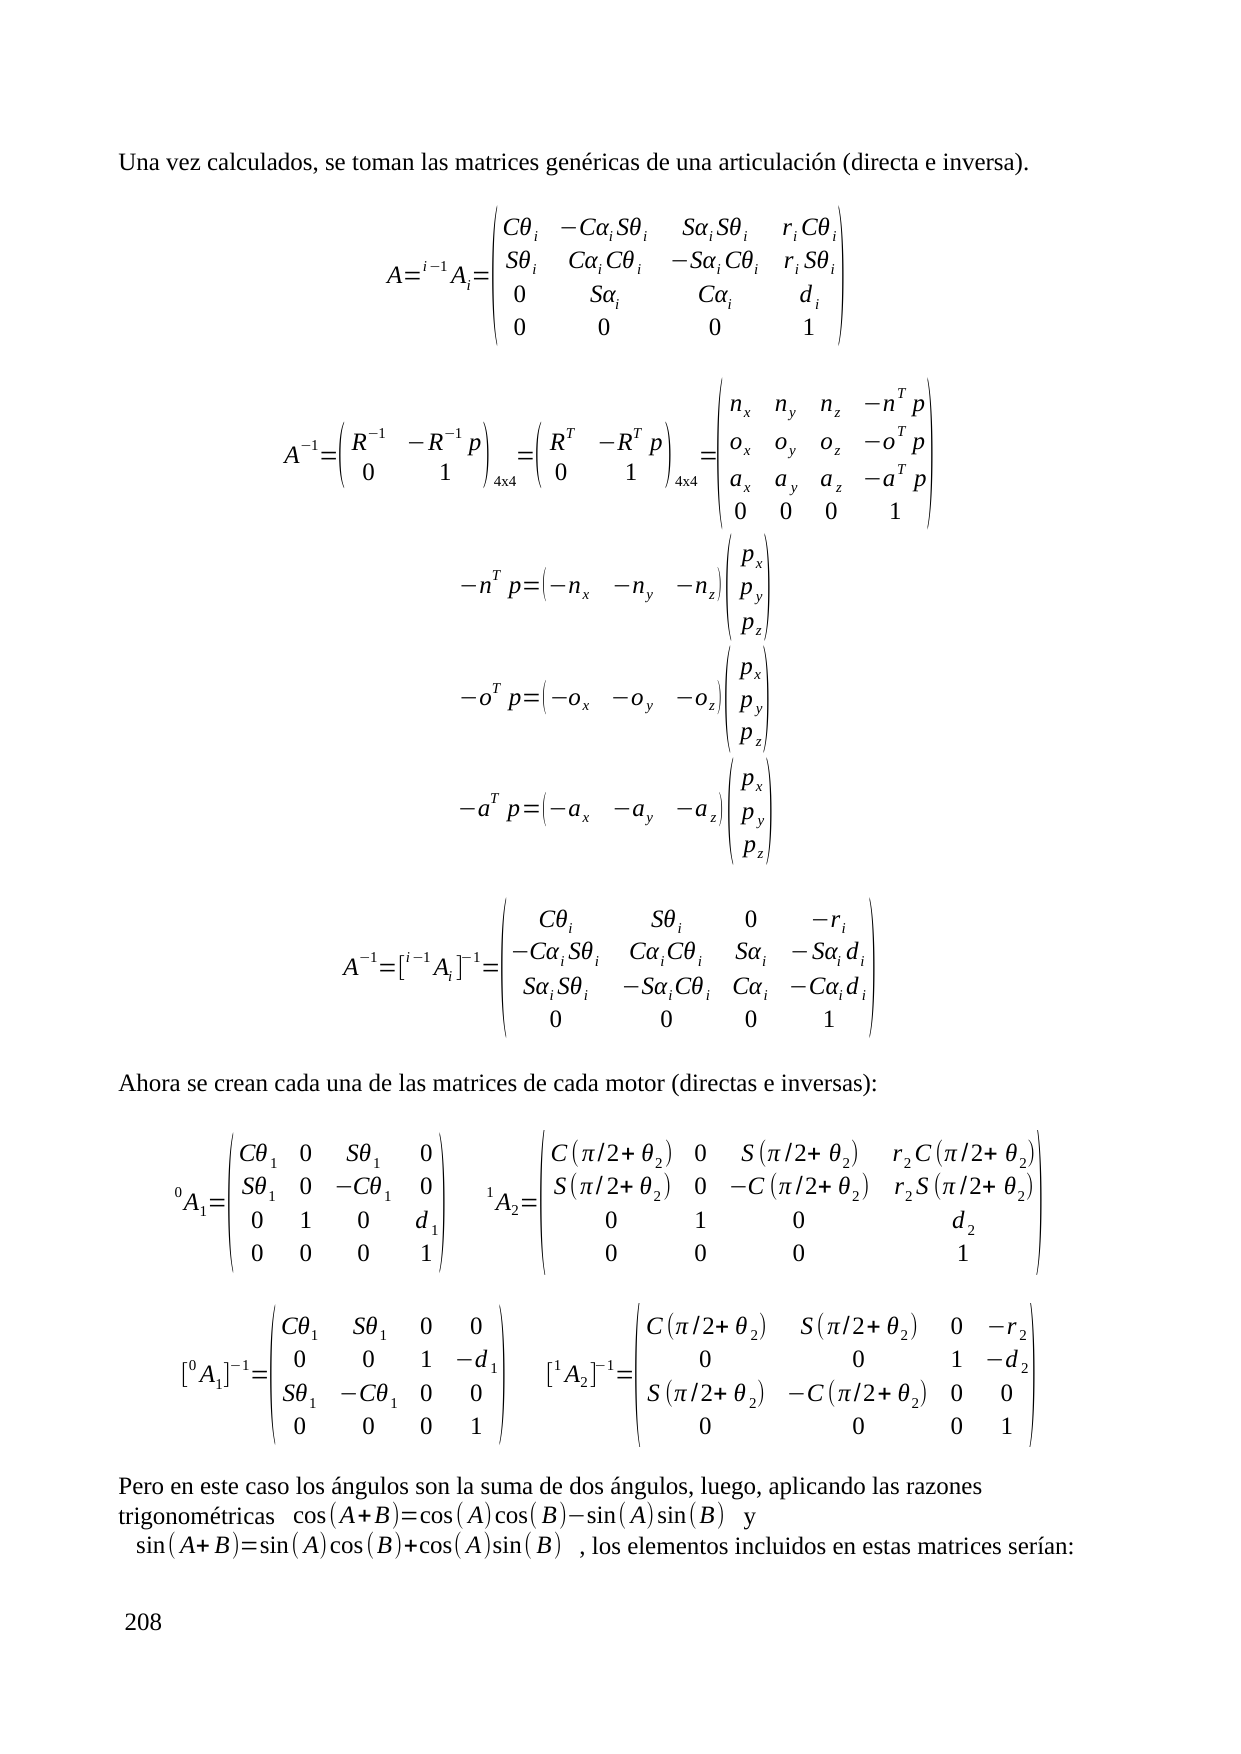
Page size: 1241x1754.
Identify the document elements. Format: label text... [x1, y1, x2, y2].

text Una vez calculados, se toman las matrices genéricas de una articulación (directa e inversa). [118, 147, 1122, 176]
text Pero en este caso los ángulos son la suma de dos ángulos, luego, aplicando las razones trigonométricasy, los elementos incluidos en estas matrices serían: [118, 1471, 1122, 1560]
text Ahora se crean cada una de las matrices de cada motor (directas e inversas): [118, 1068, 1122, 1097]
